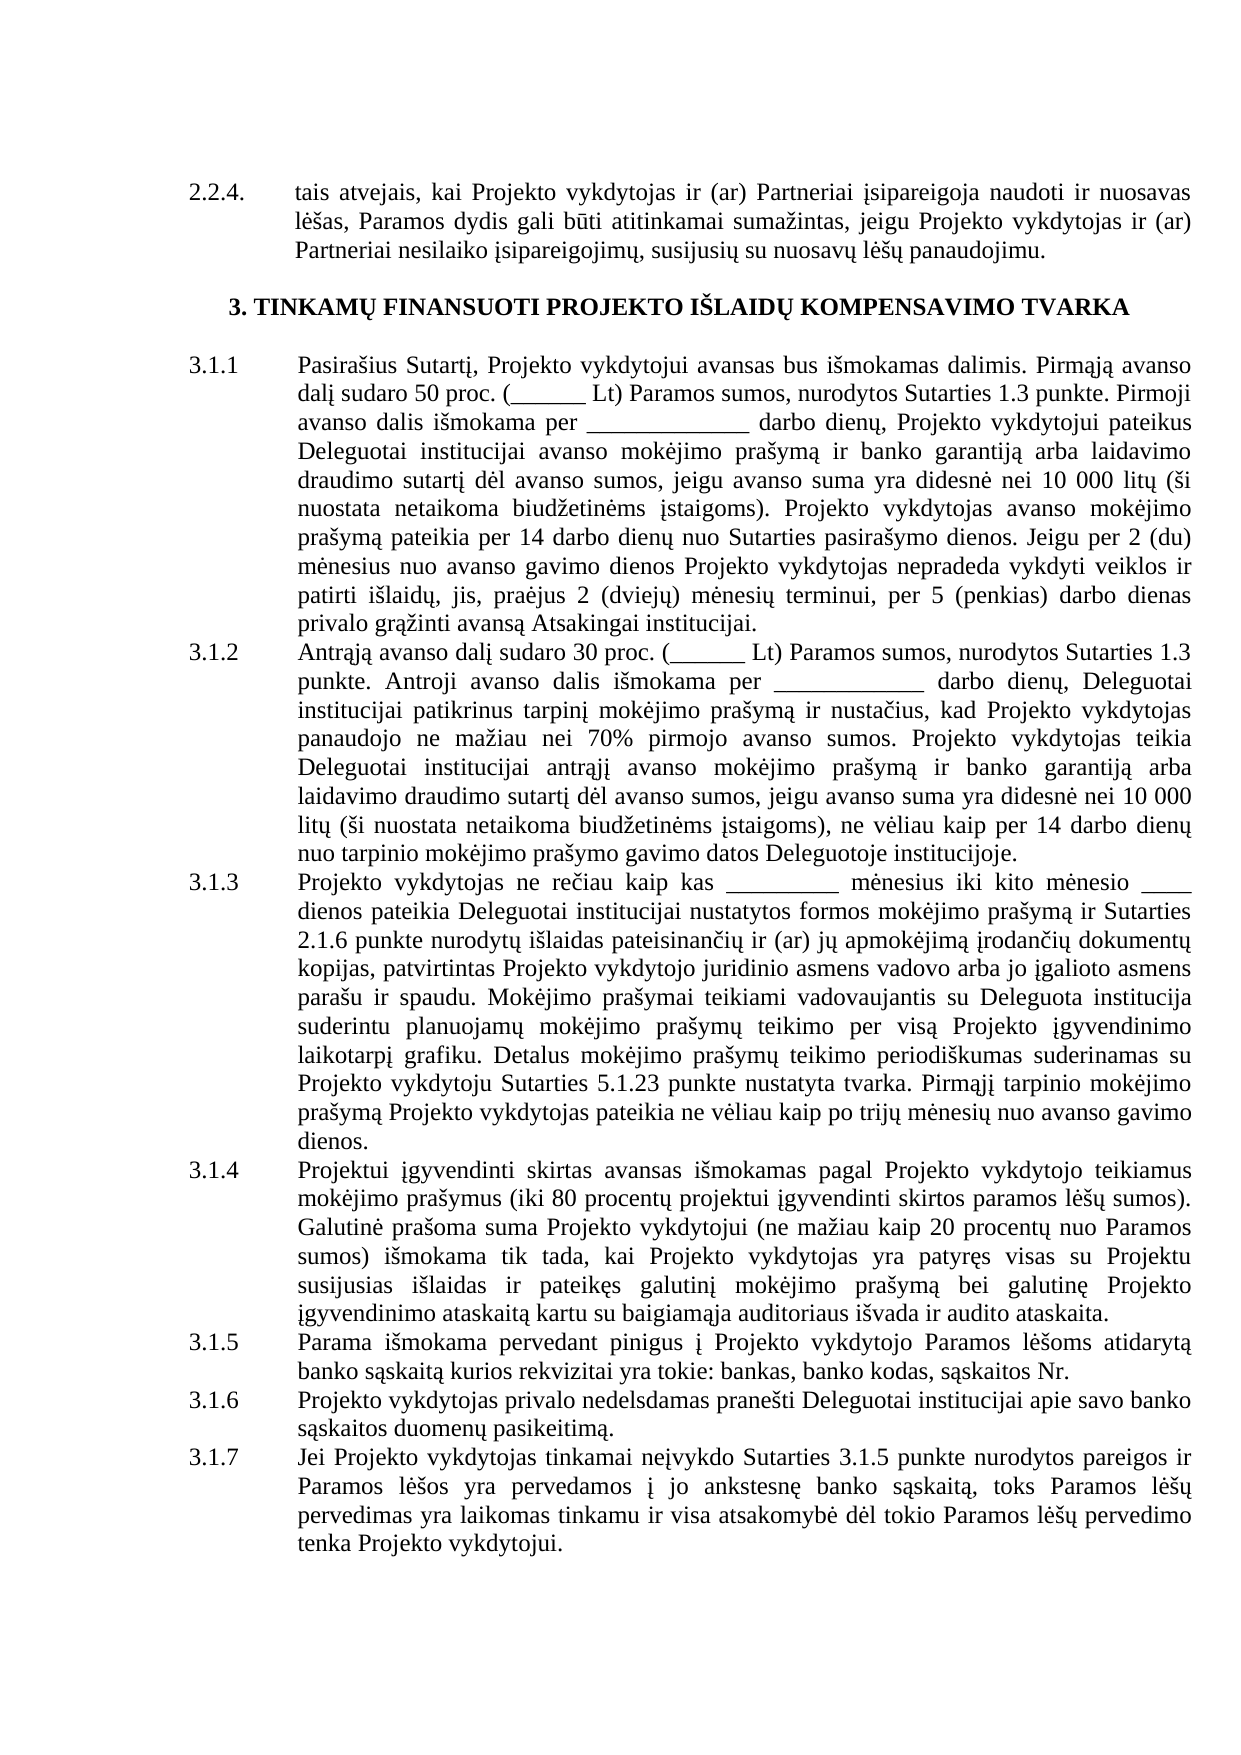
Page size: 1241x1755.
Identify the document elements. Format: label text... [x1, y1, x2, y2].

table_cell Projekto vykdytojas privalo nedelsdamas pranešti Deleguotai institucijai apie savo banko sąskaitos duomenų pasikeitimą. [286, 1385, 1204, 1442]
table_cell Projekto vykdytojas ne rečiau kaip kas _________ mėnesius iki kito mėnesio ____ dienos pateikia Deleguotai institucijai nustatytos formos mokėjimo prašymą ir Sutarties 2.1.6 punkte nurodytų išlaidas pateisinančių ir (ar) jų apmokėjimą įrodančių dokumentų kopijas, patvirtintas Projekto vykdytojo juridinio asmens vadovo arba jo įgalioto asmens parašu ir spaudu. Mokėjimo prašymai teikiami vadovaujantis su Deleguota institucija suderintu planuojamų mokėjimo prašymų teikimo per visą Projekto įgyvendinimo laikotarpį grafiku. Detalus mokėjimo prašymų teikimo periodiškumas suderinamas su Projekto vykdytoju Sutarties 5.1.23 punkte nustatyta tvarka. Pirmąjį tarpinio mokėjimo prašymą Projekto vykdytojas pateikia ne vėliau kaip po trijų mėnesių nuo avanso gavimo dienos. [286, 867, 1204, 1155]
table_header Pasirašius Sutartį, Projekto vykdytojui avansas bus išmokamas dalimis. Pirmąją avanso dalį sudaro 50 proc. (______ Lt) Paramos sumos, nurodytos Sutarties 1.3 punkte. Pirmoji avanso dalis išmokama per _____________ darbo dienų, Projekto vykdytojui pateikus Deleguotai institucijai avanso mokėjimo prašymą ir banko garantiją arba laidavimo draudimo sutartį dėl avanso sumos, jeigu avanso suma yra didesnė nei 10 000 litų (ši nuostata netaikoma biudžetinėms įstaigoms). Projekto vykdytojas avanso mokėjimo prašymą pateikia per 14 darbo dienų nuo Sutarties pasirašymo dienos. Jeigu per 2 (du) mėnesius nuo avanso gavimo dienos Projekto vykdytojas nepradeda vykdyti veiklos ir patirti išlaidų, jis, praėjus 2 (dviejų) mėnesių terminui, per 5 (penkias) darbo dienas privalo grąžinti avansą Atsakingai institucijai. [286, 350, 1204, 637]
table_cell 3.1.6 [177, 1385, 286, 1442]
table_cell Antrąją avanso dalį sudaro 30 proc. (______ Lt) Paramos sumos, nurodytos Sutarties 1.3 punkte. Antroji avanso dalis išmokama per ____________ darbo dienų, Deleguotai institucijai patikrinus tarpinį mokėjimo prašymą ir nustačius, kad Projekto vykdytojas panaudojo ne mažiau nei 70% pirmojo avanso sumos. Projekto vykdytojas teikia Deleguotai institucijai antrąjį avanso mokėjimo prašymą ir banko garantiją arba laidavimo draudimo sutartį dėl avanso sumos, jeigu avanso suma yra didesnė nei 10 000 litų (ši nuostata netaikoma biudžetinėms įstaigoms), ne vėliau kaip per 14 darbo dienų nuo tarpinio mokėjimo prašymo gavimo datos Deleguotoje institucijoje. [286, 637, 1204, 867]
text 3. TINKAMŲ FINANSUOTI PROJEKTO IŠLAIDŲ KOMPENSAVIMO TVARKA [177, 292, 1181, 321]
table_cell 3.1.3 [177, 867, 286, 1155]
table_cell 3.1.2 [177, 637, 286, 867]
table_cell tais atvejais, kai Projekto vykdytojas ir (ar) Partneriai įsipareigoja naudoti ir nuosavas lėšas, Paramos dydis gali būti atitinkamai sumažintas, jeigu Projekto vykdytojas ir (ar) Partneriai nesilaiko įsipareigojimų, susijusių su nuosavų lėšų panaudojimu. [283, 177, 1204, 263]
table_cell 3.1.4 [177, 1155, 286, 1327]
table_cell Projektui įgyvendinti skirtas avansas išmokamas pagal Projekto vykdytojo teikiamus mokėjimo prašymus (iki 80 procentų projektui įgyvendinti skirtos paramos lėšų sumos). Galutinė prašoma suma Projekto vykdytojui (ne mažiau kaip 20 procentų nuo Paramos sumos) išmokama tik tada, kai Projekto vykdytojas yra patyręs visas su Projektu susijusias išlaidas ir pateikęs galutinį mokėjimo prašymą bei galutinę Projekto įgyvendinimo ataskaitą kartu su baigiamąja auditoriaus išvada ir audito ataskaita. [286, 1155, 1204, 1327]
table_cell 2.2.4. [177, 177, 283, 263]
table_cell 3.1.7 [177, 1442, 286, 1557]
table_cell Parama išmokama pervedant pinigus į Projekto vykdytojo Paramos lėšoms atidarytą banko sąskaitą kurios rekvizitai yra tokie: bankas, banko kodas, sąskaitos Nr. [286, 1327, 1204, 1385]
table_cell 3.1.5 [177, 1327, 286, 1385]
table_header 3.1.1 [177, 350, 286, 637]
